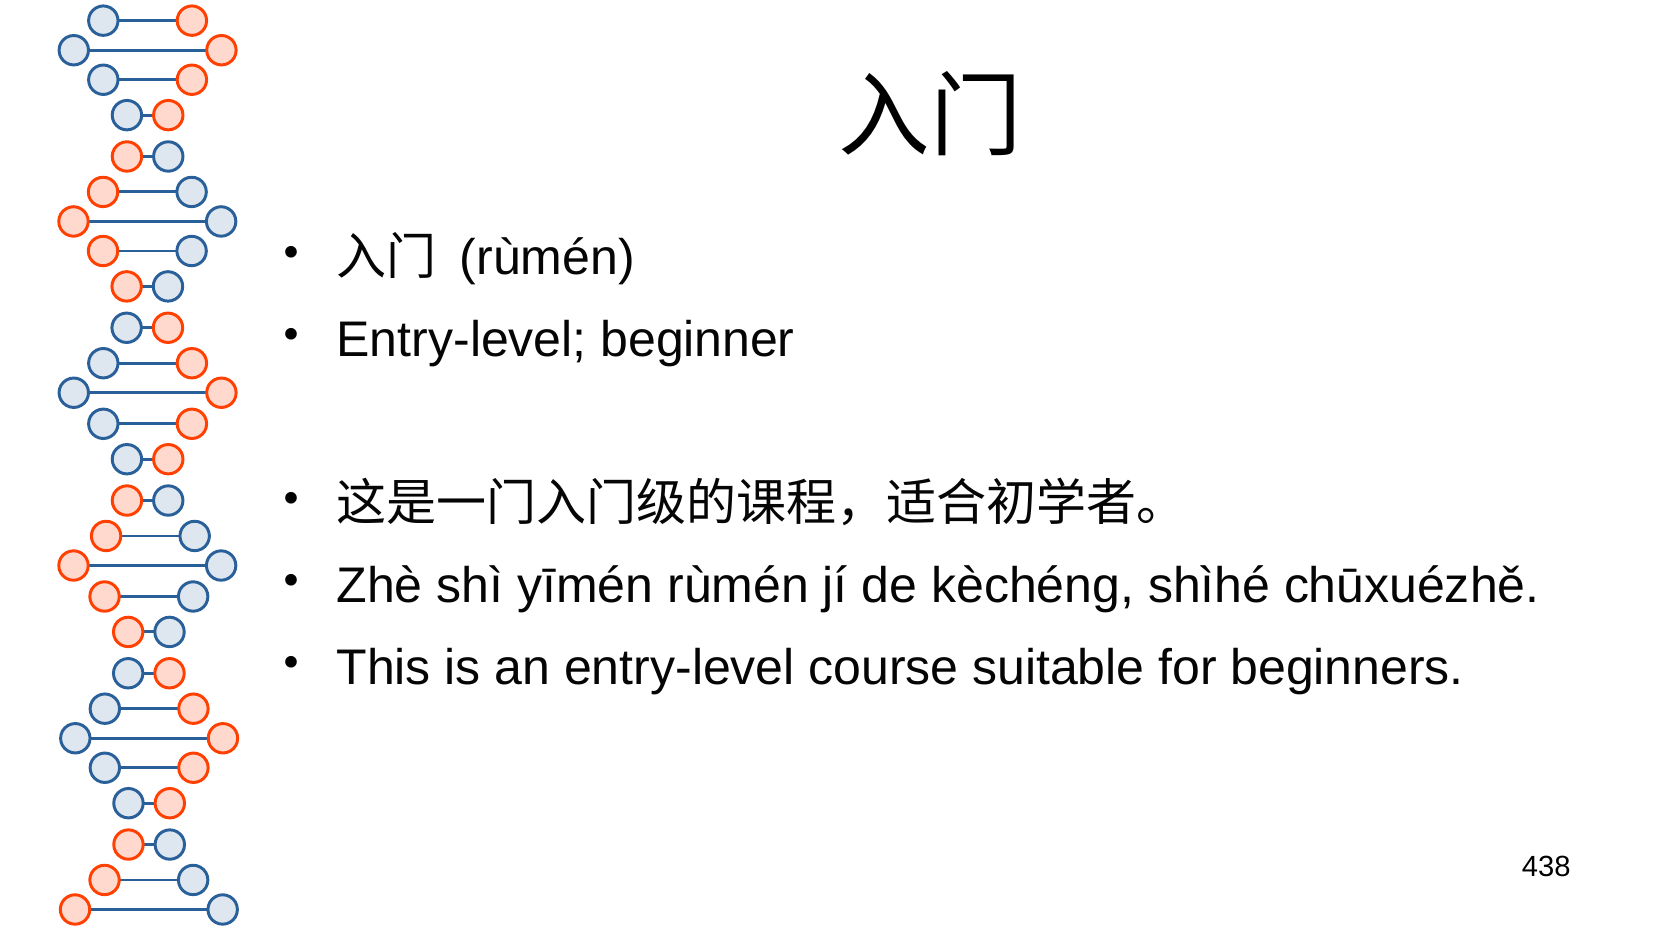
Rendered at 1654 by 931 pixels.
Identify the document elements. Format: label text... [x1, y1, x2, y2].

title 入门 [265, 35, 1595, 189]
list 入门 (rùmén) Entry-level; beginner 这是一门入门级的课程，适合初学者。 Zhè shì yīmén rùmén jí de kèchéng, shìhé chūxuézhě. This is an entry-level course suitable for beginners. [265, 224, 1595, 764]
